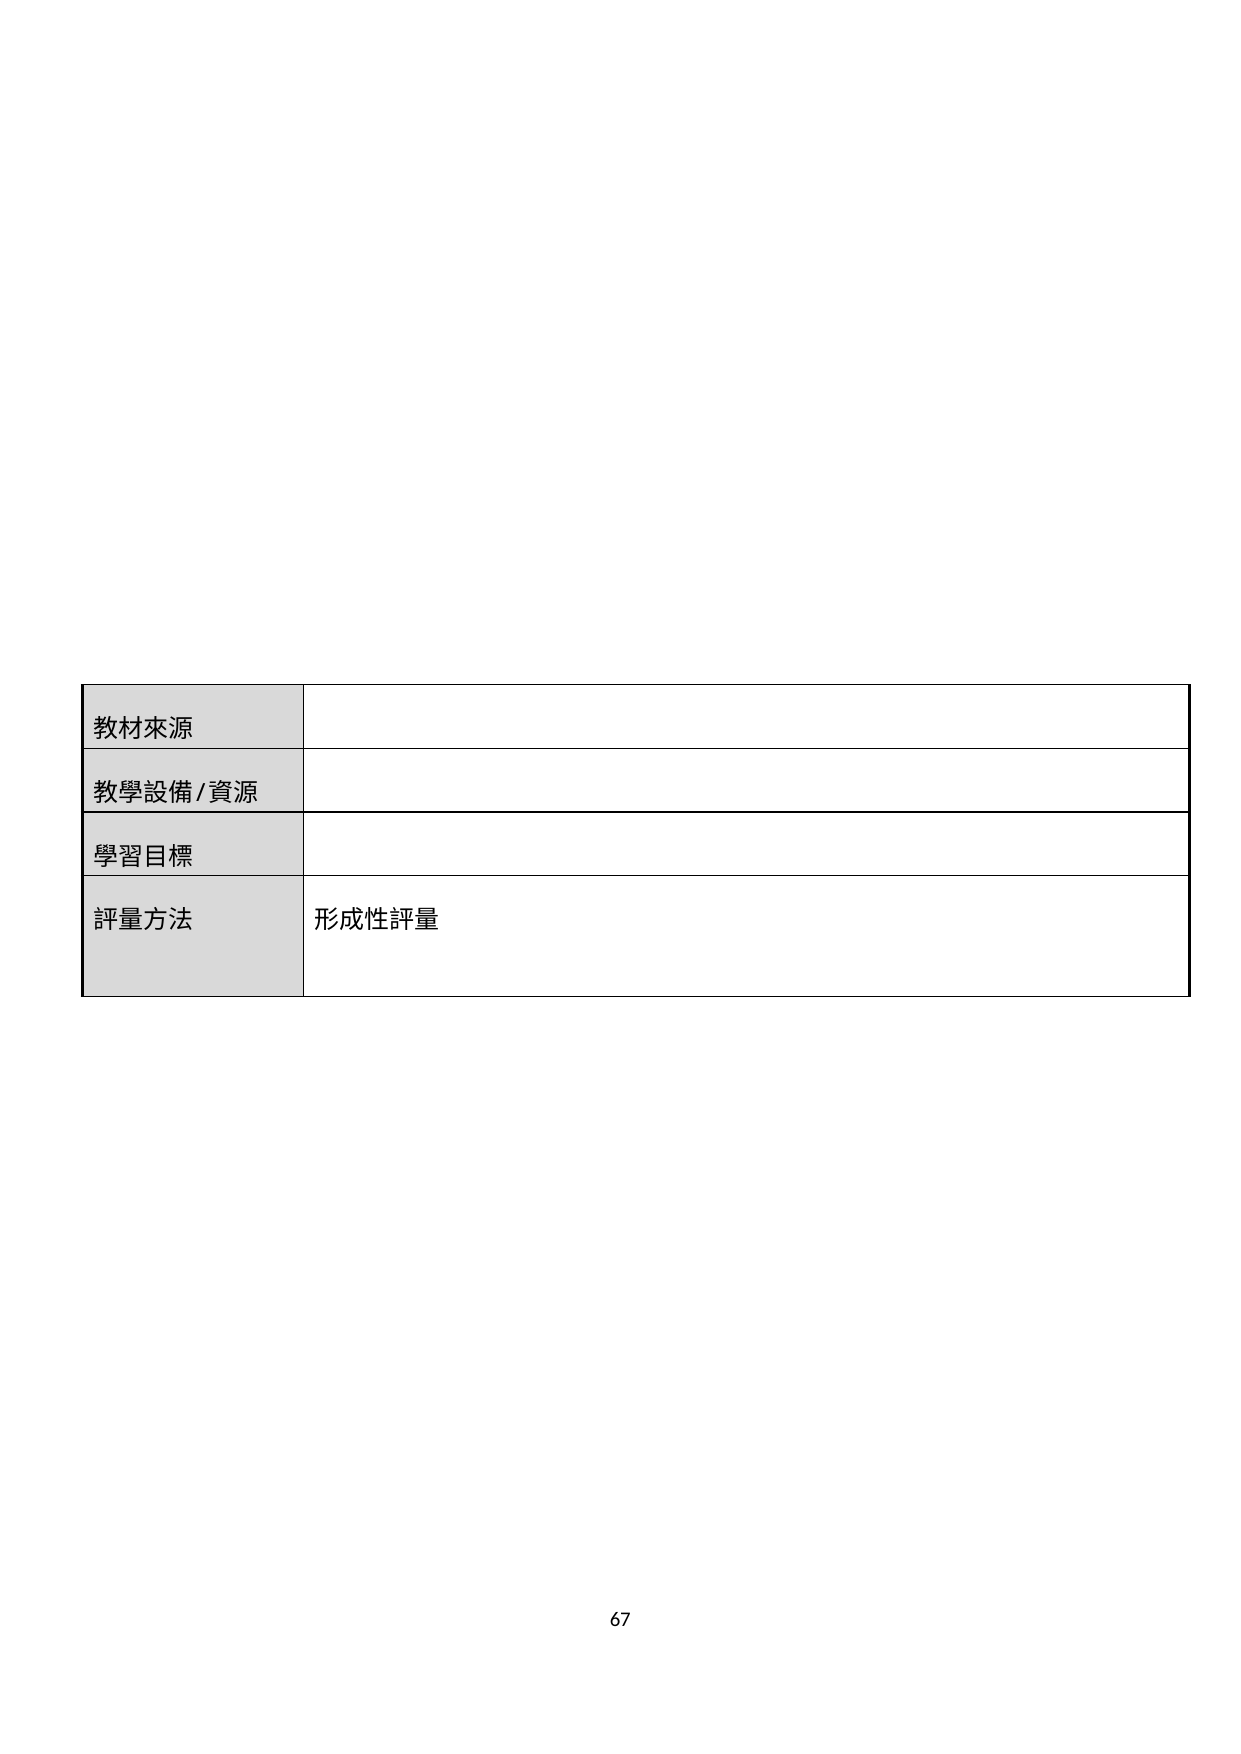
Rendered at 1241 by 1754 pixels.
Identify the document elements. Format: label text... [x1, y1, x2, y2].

table_cell 教材來源 [84, 685, 303, 748]
table_cell 形成性評量 [304, 876, 1188, 996]
table_cell [304, 749, 1188, 811]
table_cell 教學設備/資源 [84, 749, 303, 811]
table_cell [304, 685, 1188, 748]
table_cell 學習目標 [84, 813, 303, 875]
table_cell 評量方法 [84, 876, 303, 996]
table_cell [304, 813, 1188, 875]
